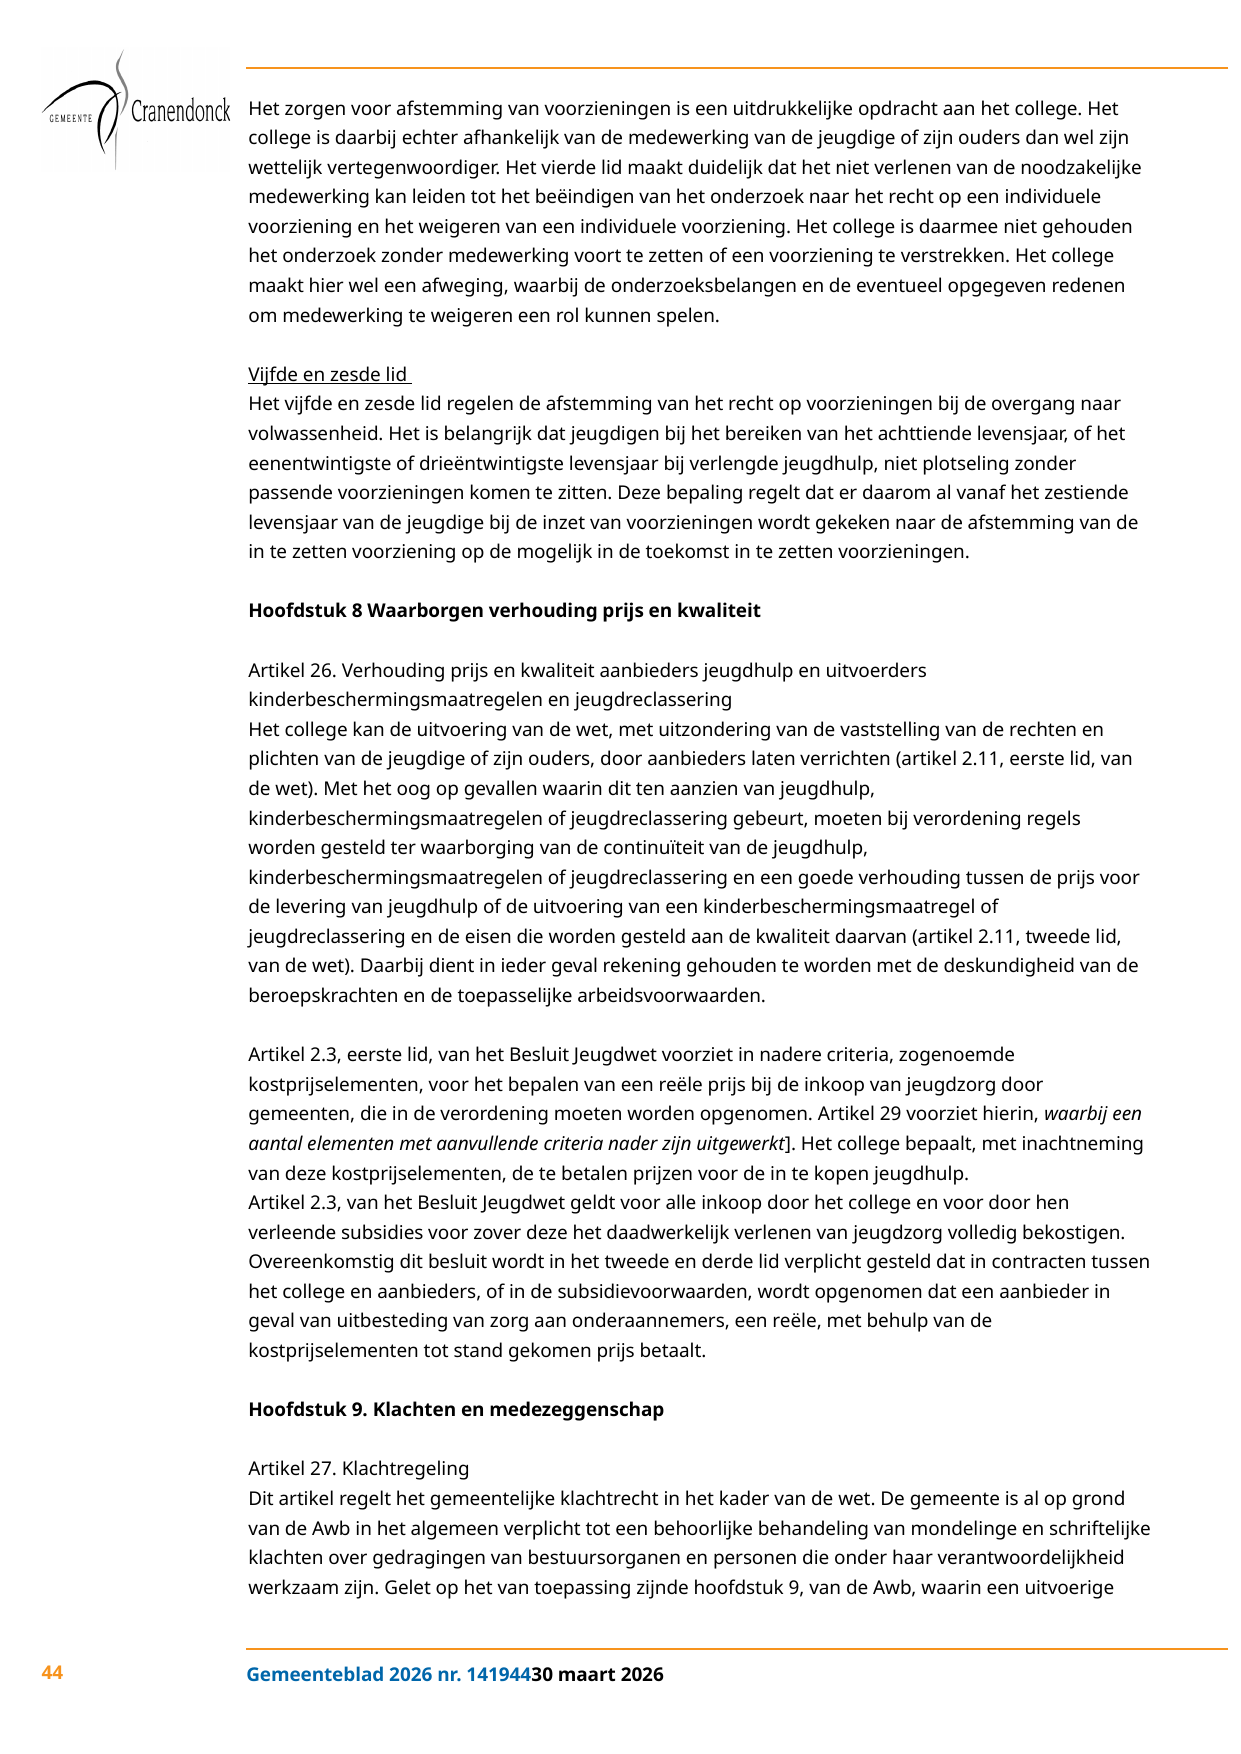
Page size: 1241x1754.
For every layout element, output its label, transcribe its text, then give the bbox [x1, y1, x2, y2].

text Het college kan de uitvoering van de wet, met uitzondering van de vaststelling van de rechten en plichten van de jeugdige of zijn ouders, door aanbieders laten verrichten (artikel 2.11, eerste lid, van de wet). Met het oog op gevallen waarin dit ten aanzien van jeugdhulp, kinderbeschermingsmaatregelen of jeugdreclassering gebeurt, moeten bij verordening regels worden gesteld ter waarborging van de continuïteit van de jeugdhulp, kinderbeschermingsmaatregelen of jeugdreclassering en een goede verhouding tussen de prijs voor de levering van jeugdhulp of de uitvoering van een kinderbeschermingsmaatregel of jeugdreclassering en de eisen die worden gesteld aan de kwaliteit daarvan (artikel 2.11, tweede lid, van de wet). Daarbij dient in ieder geval rekening gehouden te worden met de deskundigheid van de beroepskrachten en de toepasselijke arbeidsvoorwaarden. [248, 716, 1152, 1008]
text Artikel 2.3, eerste lid, van het Besluit Jeugdwet voorziet in nadere criteria, zogenoemde kostprijselementen, voor het bepalen van een reële prijs bij de inkoop van jeugdzorg door gemeenten, die in de verordening moeten worden opgenomen. Artikel 29 voorziet hierin, waarbij een aantal elementen met aanvullende criteria nader zijn uitgewerkt]. Het college bepaalt, met inachtneming van deze kostprijselementen, de te betalen prijzen voor de in te kopen jeugdhulp. [248, 1041, 1152, 1186]
picture [41, 47, 231, 172]
text Vijfde en zesde lid [248, 361, 1152, 387]
text Artikel 27. Klachtregeling [248, 1456, 1152, 1481]
text Het zorgen voor afstemming van voorzieningen is een uitdrukkelijke opdracht aan het college. Het college is daarbij echter afhankelijk van de medewerking van de jeugdige of zijn ouders dan wel zijn wettelijk vertegenwoordiger. Het vierde lid maakt duidelijk dat het niet verlenen van de noodzakelijke medewerking kan leiden tot het beëindigen van het onderzoek naar het recht op een individuele voorziening en het weigeren van een individuele voorziening. Het college is daarmee niet gehouden het onderzoek zonder medewerking voort te zetten of een voorziening te verstrekken. Het college maakt hier wel een afweging, waarbij de onderzoeksbelangen en de eventueel opgegeven redenen om medewerking te weigeren een rol kunnen spelen. [248, 95, 1152, 328]
text Artikel 26. Verhouding prijs en kwaliteit aanbieders jeugdhulp en uitvoerders kinderbeschermingsmaatregelen en jeugdreclassering [248, 657, 1152, 712]
text Hoofdstuk 9. Klachten en medezeggenschap [248, 1396, 1152, 1422]
text Het vijfde en zesde lid regelen de afstemming van het recht op voorzieningen bij de overgang naar volwassenheid. Het is belangrijk dat jeugdigen bij het bereiken van het achttiende levensjaar, of het eenentwintigste of drieëntwintigste levensjaar bij verlengde jeugdhulp, niet plotseling zonder passende voorzieningen komen te zitten. Deze bepaling regelt dat er daarom al vanaf het zestiende levensjaar van de jeugdige bij de inzet van voorzieningen wordt gekeken naar de afstemming van de in te zetten voorziening op de mogelijk in de toekomst in te zetten voorzieningen. [248, 391, 1152, 564]
text Artikel 2.3, van het Besluit Jeugdwet geldt voor alle inkoop door het college en voor door hen verleende subsidies voor zover deze het daadwerkelijk verlenen van jeugdzorg volledig bekostigen. Overeenkomstig dit besluit wordt in het tweede en derde lid verplicht gesteld dat in contracten tussen het college en aanbieders, of in de subsidievoorwaarden, wordt opgenomen dat een aanbieder in geval van uitbesteding van zorg aan onderaannemers, een reële, met behulp van de kostprijselementen tot stand gekomen prijs betaalt. [248, 1189, 1152, 1363]
text Dit artikel regelt het gemeentelijke klachtrecht in het kader van de wet. De gemeente is al op grond van de Awb in het algemeen verplicht tot een behoorlijke behandeling van mondelinge en schriftelijke klachten over gedragingen van bestuursorganen en personen die onder haar verantwoordelijkheid werkzaam zijn. Gelet op het van toepassing zijnde hoofdstuk 9, van de Awb, waarin een uitvoerige [248, 1485, 1152, 1600]
text Hoofdstuk 8 Waarborgen verhouding prijs en kwaliteit [248, 598, 1152, 623]
